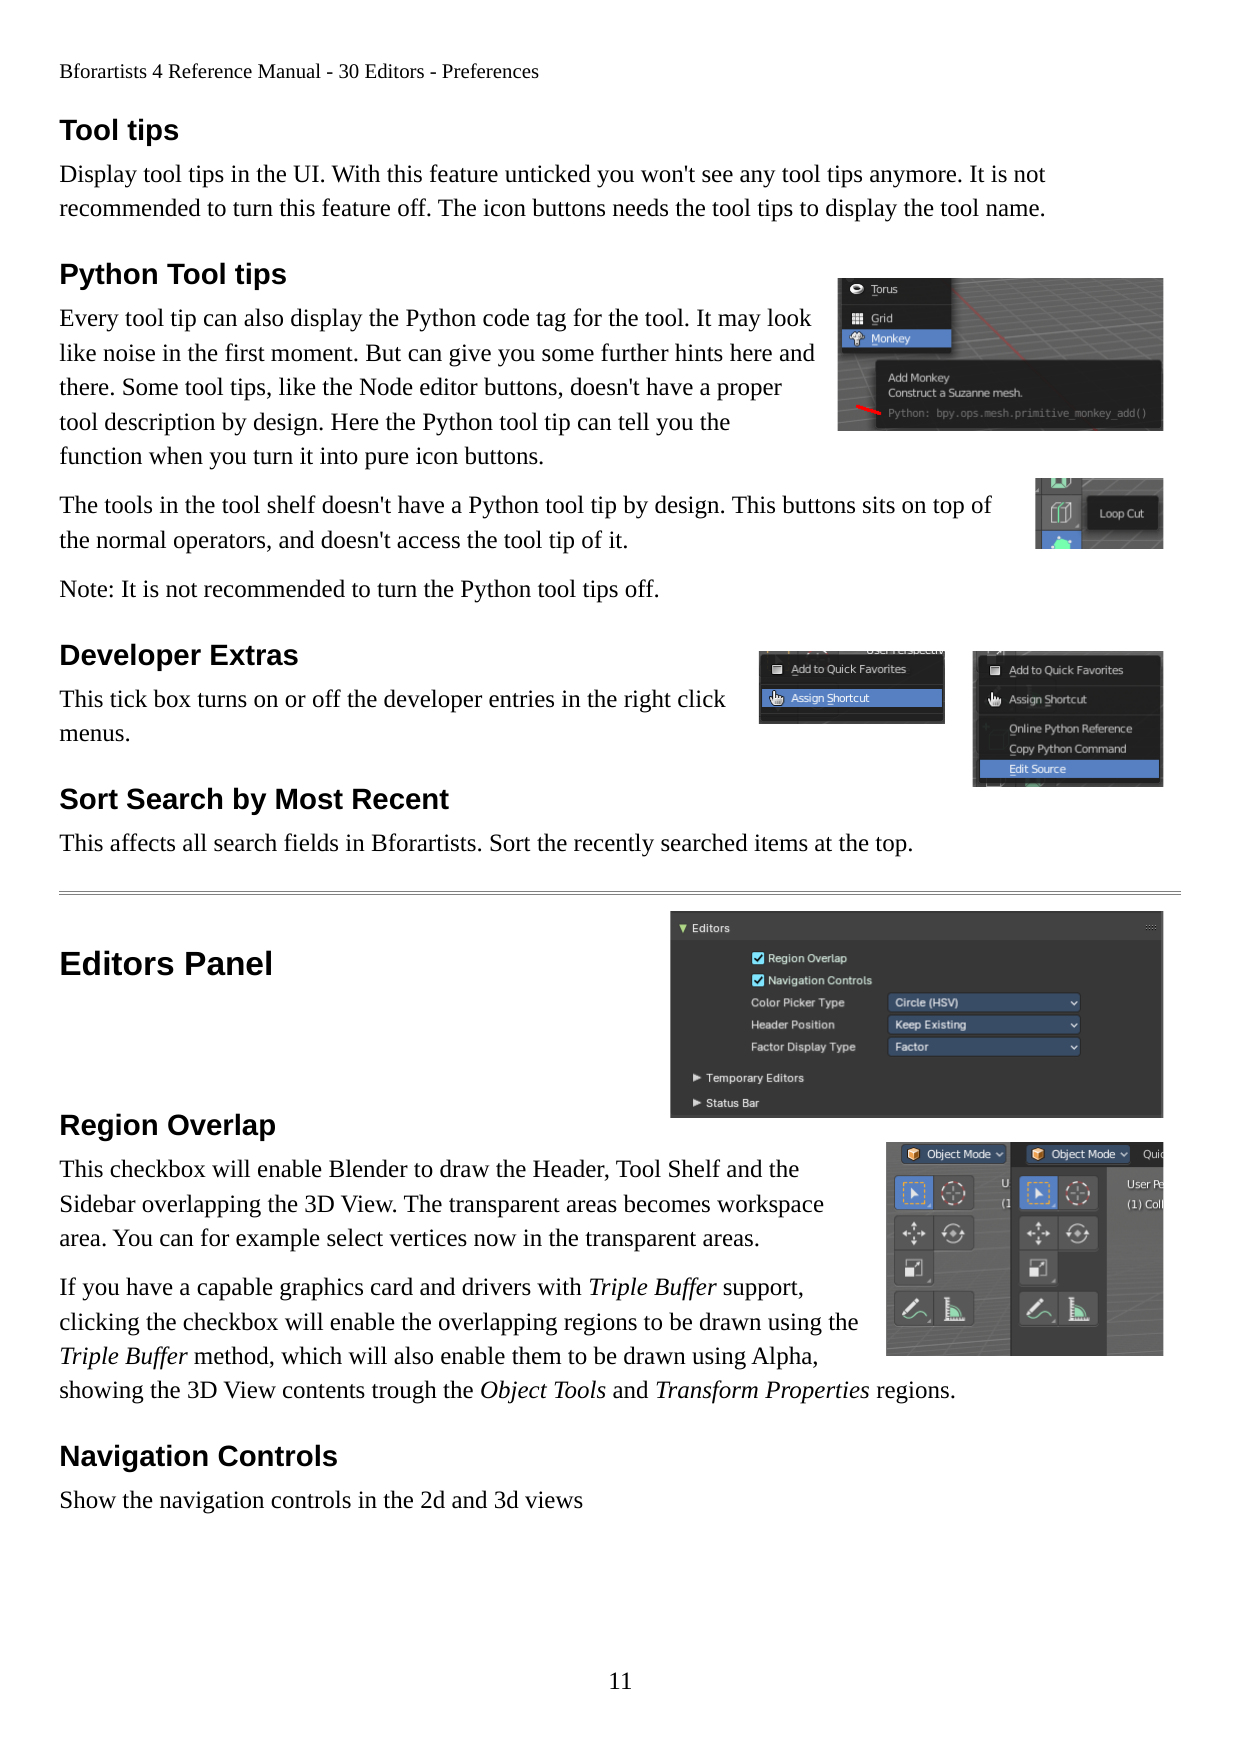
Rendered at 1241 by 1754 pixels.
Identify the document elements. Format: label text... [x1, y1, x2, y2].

text This checkbox will enable Blender to draw the Header, Tool Shelf and the Sidebar overlapping the 3D View. The transparent areas becomes workspace area. You can for example select vertices now in the transparent areas. [59, 1154, 886, 1252]
subtitle Developer Extras [59, 637, 1181, 671]
subtitle Editors Panel [59, 944, 670, 983]
text Note: It is not recommended to turn the Python tool tips off. [59, 574, 1181, 602]
text This tick box turns on or off the developer entries in the right click menus. [59, 684, 972, 747]
text Every tool tip can also display the Python code tag for the tool. It may look like noise in the first moment. But can give you some further hints here and there. Some tool tips, like the Node editor buttons, doesn't have a proper tool description by design. Here the Python tool tip can tell you the function when you turn it into pure icon buttons. [59, 303, 1181, 470]
picture [1035, 478, 1164, 549]
text Display tool tips in the UI. With this feature unticked you won't see any tool tips anymore. It is not recommended to turn this feature off. The icon buttons needs the tool tips to display the tool name. [59, 159, 1181, 222]
picture [886, 1142, 1164, 1356]
subtitle Navigation Controls [59, 1439, 1181, 1473]
text Show the navigation controls in the 2d and 3d views [59, 1486, 1181, 1514]
subtitle Region Overlap [59, 1108, 1181, 1142]
subtitle Sort Search by Most Recent [59, 782, 1181, 816]
subtitle [1164, 944, 1181, 983]
text This affects all search fields in Bforartists. Sort the recently searched items at the top. [59, 828, 1181, 857]
subtitle Python Tool tips [59, 257, 1181, 291]
picture [837, 278, 1164, 431]
text If you have a capable graphics card and drivers with Triple Buffer support, clicking the checkbox will enable the overlapping regions to be drawn using the Triple Buffer method, which will also enable them to be drawn using Alpha, showing the 3D View contents trough the Object Tools and Transform Properties regions. [59, 1272, 1181, 1404]
picture [758, 651, 945, 724]
subtitle Tool tips [59, 113, 1181, 146]
picture [972, 651, 1164, 787]
picture [670, 911, 1164, 1118]
text The tools in the tool shelf doesn't have a Python tool tip by design. This buttons sits on top of the normal operators, and doesn't access the tool tip of it. [59, 490, 1181, 553]
